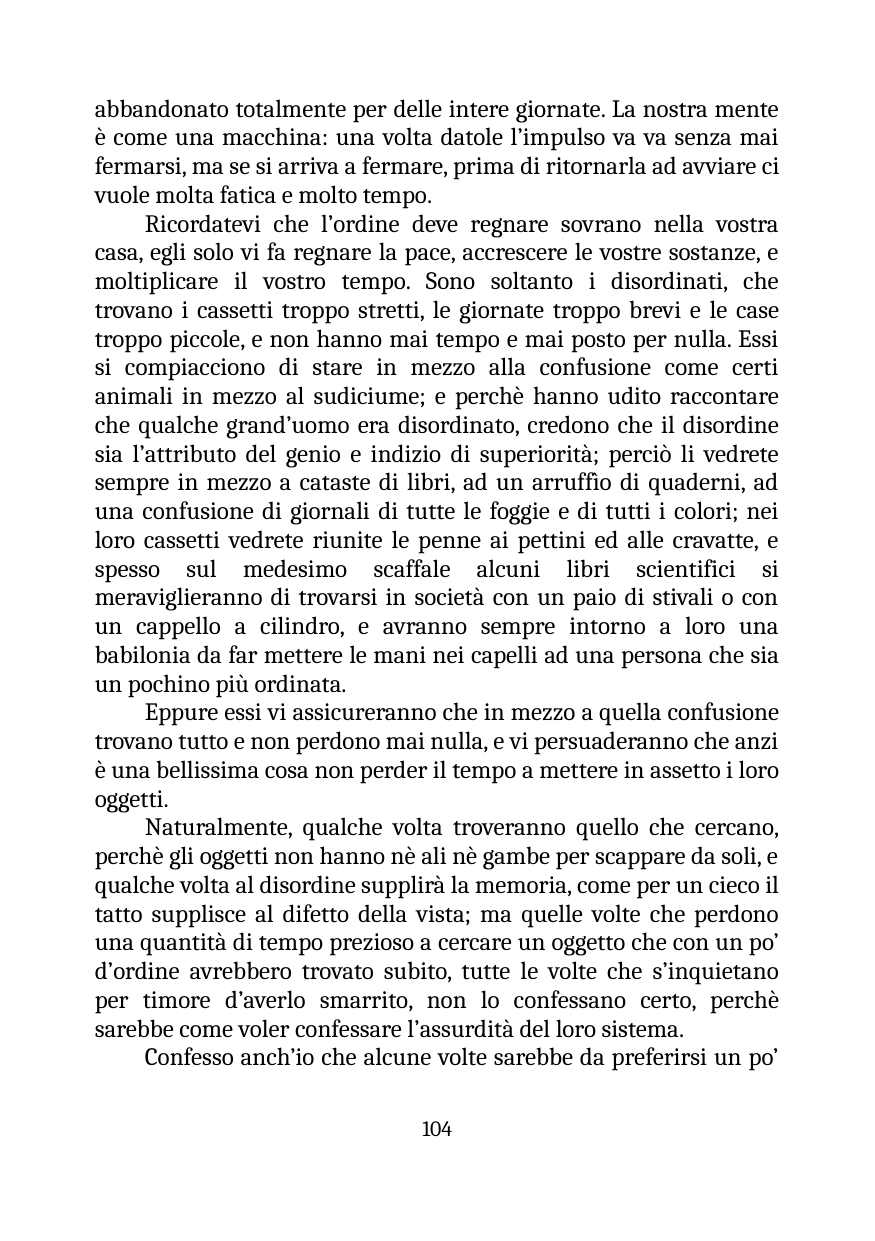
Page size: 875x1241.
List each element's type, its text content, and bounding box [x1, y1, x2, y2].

text Eppure essi vi assicureranno che in mezzo a quella confusione trovano tutto e non perdono mai nulla, e vi persuaderanno che anzi è una bellissima cosa non perder il tempo a mettere in assetto i loro oggetti. [94, 698, 779, 813]
text abbandonato totalmente per delle intere giornate. La nostra mente è come una macchina: una volta datole l’impulso va va senza mai fermarsi, ma se si arriva a fermare, prima di ritornarla ad avviare ci vuole molta fatica e molto tempo. [94, 94, 779, 209]
text Naturalmente, qualche volta troveranno quello che cercano, perchè gli oggetti non hanno nè ali nè gambe per scappare da soli, e qualche volta al disordine supplirà la memoria, come per un cieco il tatto supplisce al difetto della vista; ma quelle volte che perdono una quantità di tempo prezioso a cercare un oggetto che con un po’ d’ordine avrebbero trovato subito, tutte le volte che s’inquietano per timore d’averlo smarrito, non lo confessano certo, perchè sarebbe come voler confessare l’assurdità del loro sistema. [94, 813, 779, 1043]
text Ricordatevi che l’ordine deve regnare sovrano nella vostra casa, egli solo vi fa regnare la pace, accrescere le vostre sostanze, e moltiplicare il vostro tempo. Sono soltanto i disordinati, che trovano i cassetti troppo stretti, le giornate troppo brevi e le case troppo piccole, e non hanno mai tempo e mai posto per nulla. Essi si compiacciono di stare in mezzo alla confusione come certi animali in mezzo al sudiciume; e perchè hanno udito raccontare che qualche grand’uomo era disordinato, credono che il disordine sia l’attributo del genio e indizio di superiorità; perciò li vedrete sempre in mezzo a cataste di libri, ad un arruffìo di quaderni, ad una confusione di giornali di tutte le foggie e di tutti i colori; nei loro cassetti vedrete riunite le penne ai pettini ed alle cravatte, e spesso sul medesimo scaffale alcuni libri scientifici si meraviglieranno di trovarsi in società con un paio di stivali o con un cappello a cilindro, e avranno sempre intorno a loro una babilonia da far mettere le mani nei capelli ad una persona che sia un pochino più ordinata. [94, 209, 779, 698]
text Confesso anch’io che alcune volte sarebbe da preferirsi un po’ [94, 1043, 779, 1072]
